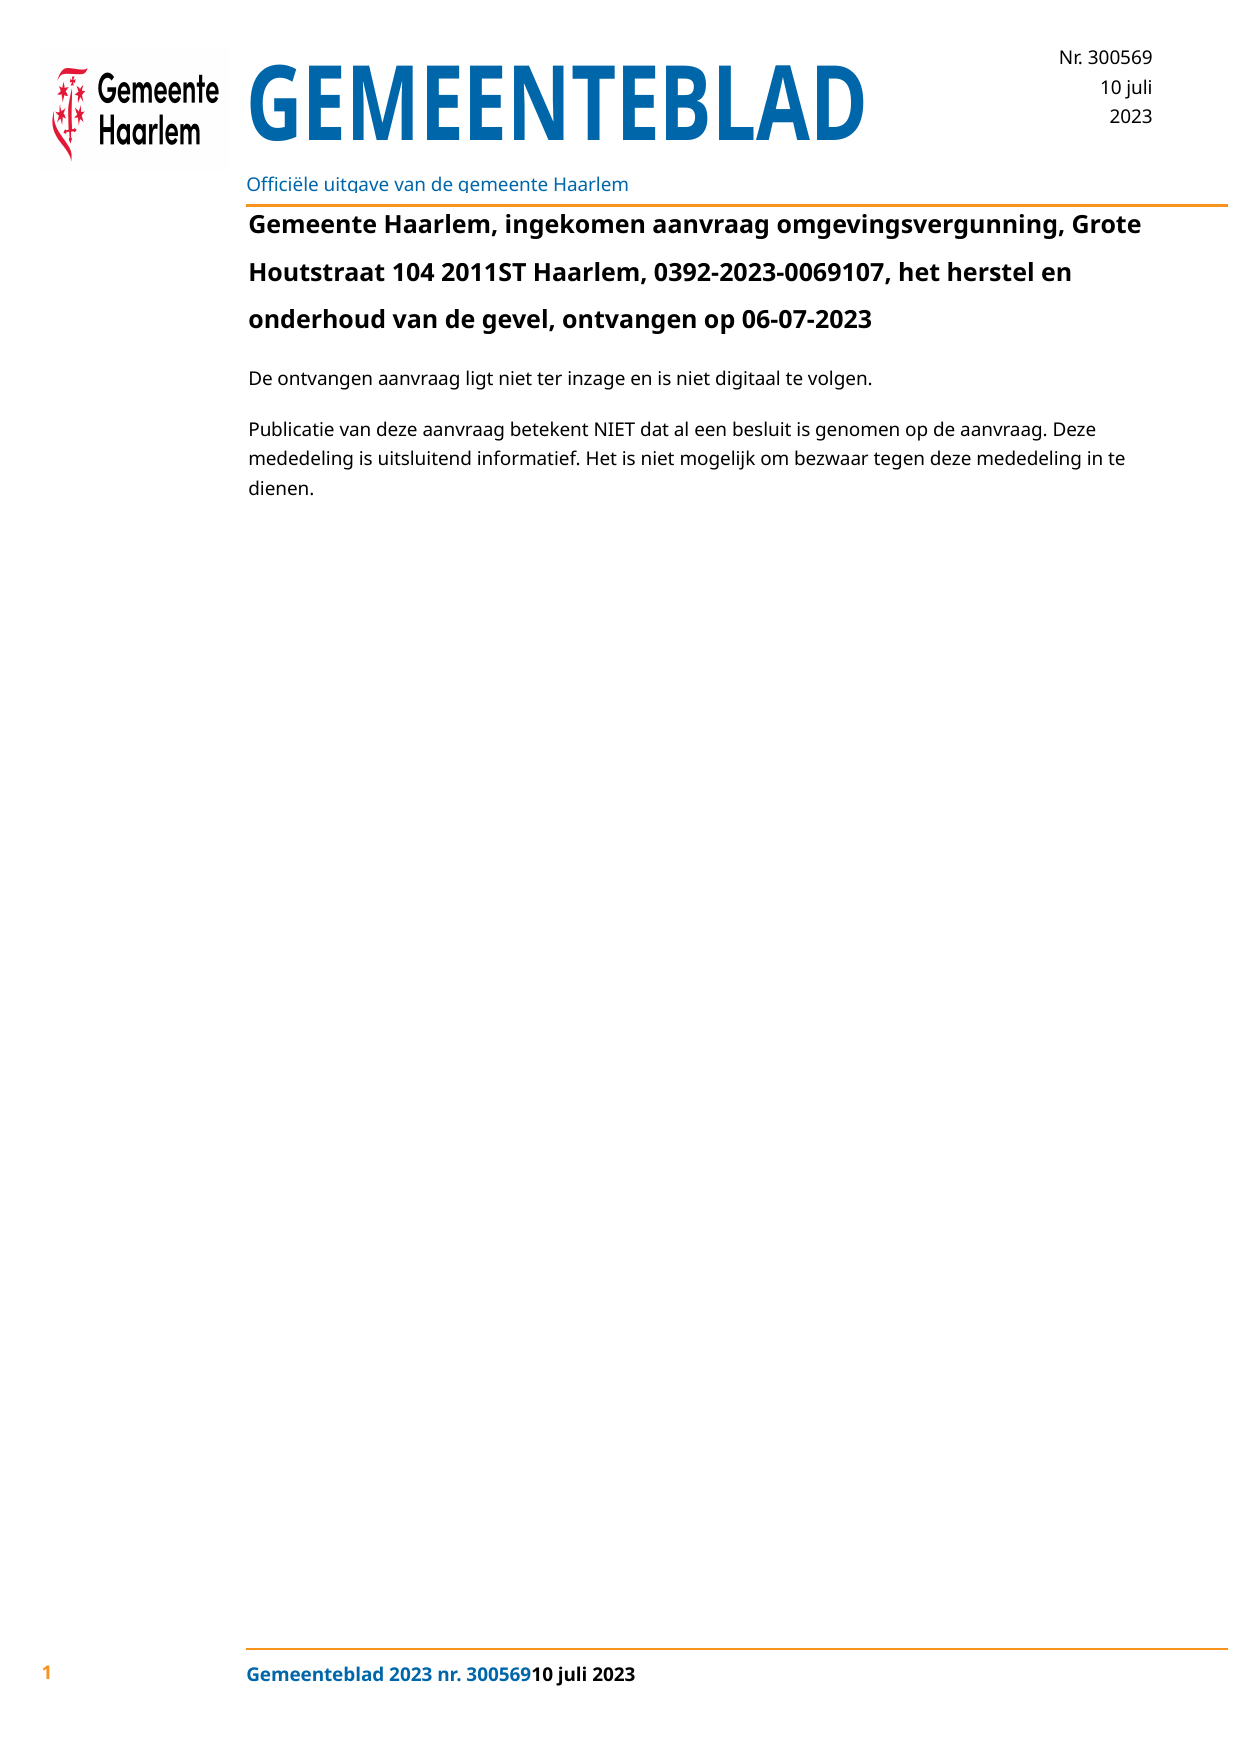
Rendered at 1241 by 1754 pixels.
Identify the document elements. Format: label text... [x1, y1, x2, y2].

text Publicatie van deze aanvraag betekent NIET dat al een besluit is genomen op de aanvraag. Deze mededeling is uitsluitend informatief. Het is niet mogelijk om bezwaar tegen deze mededeling in te dienen. [248, 416, 1152, 501]
text De ontvangen aanvraag ligt niet ter inzage en is niet digitaal te volgen. [248, 366, 1152, 391]
text Gemeente Haarlem, ingekomen aanvraag omgevingsvergunning, Grote Houtstraat 104 2011ST Haarlem, 0392-2023-0069107, het herstel en onderhoud van de gevel, ontvangen op 06-07-2023 [248, 207, 1152, 336]
picture [41, 47, 231, 172]
